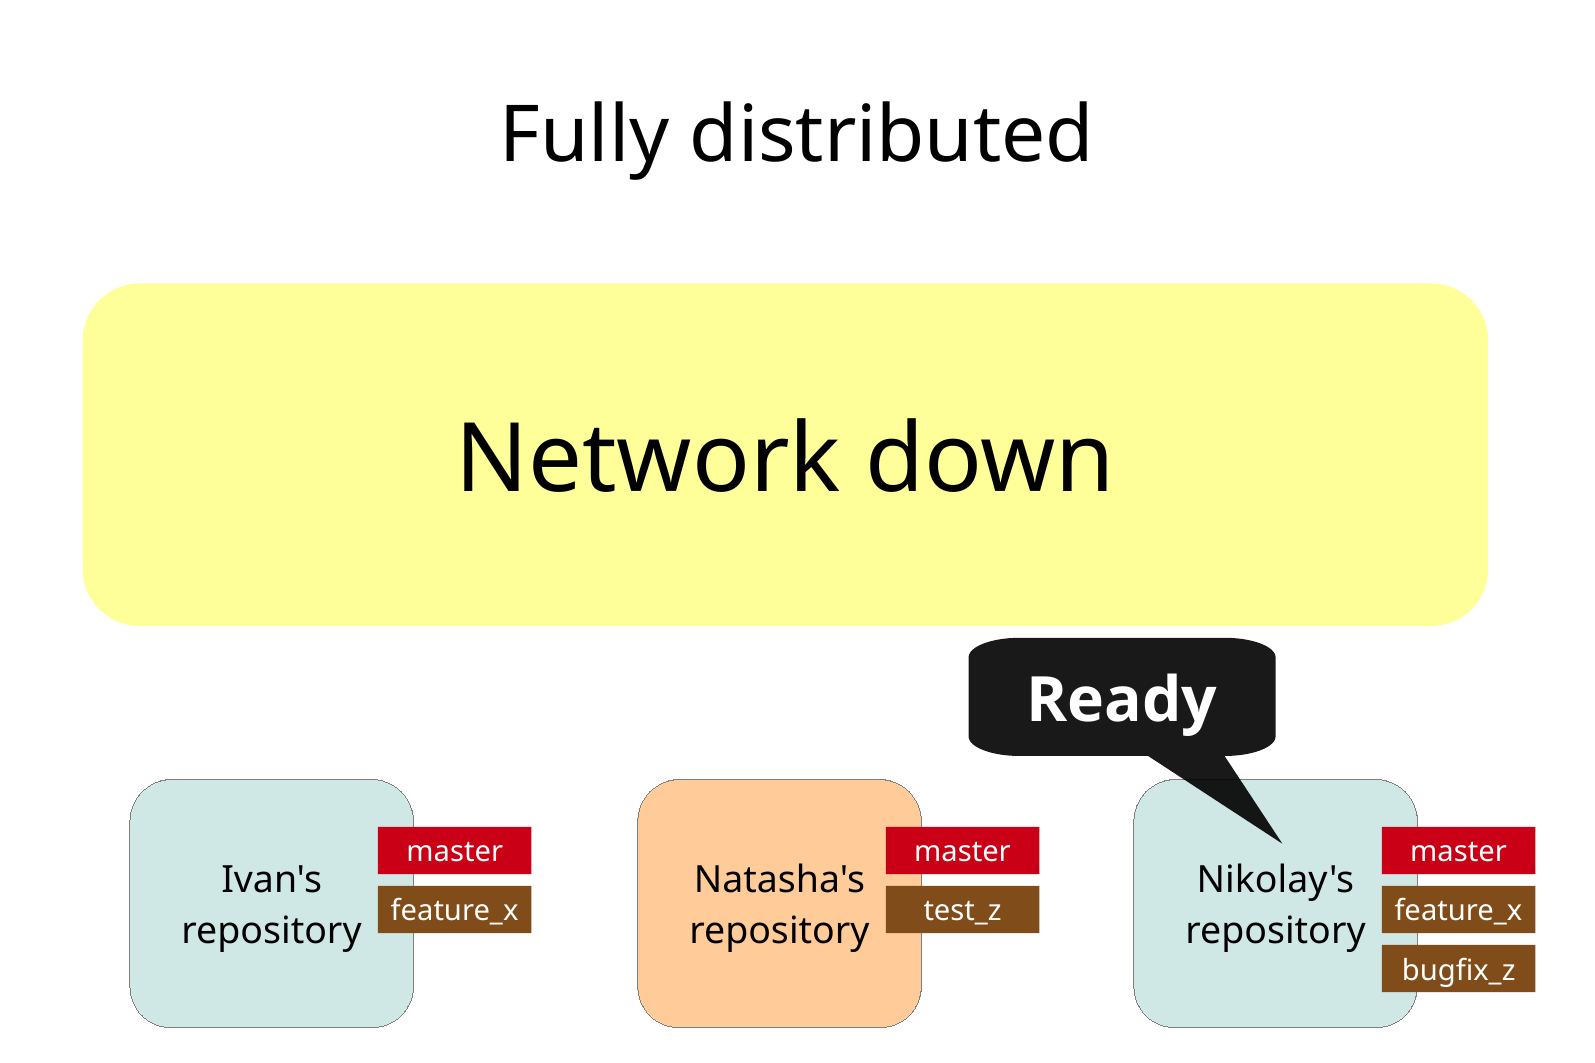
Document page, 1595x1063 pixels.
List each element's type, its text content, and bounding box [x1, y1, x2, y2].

text_box Ivan's repository [129, 779, 414, 1028]
text_box feature_x [1381, 885, 1536, 934]
text_box Network down [82, 283, 1489, 627]
text_box master [1381, 826, 1536, 875]
title Fully distributed [79, 42, 1515, 220]
text_box Natasha's repository [637, 779, 922, 1028]
text_box feature_x [377, 885, 532, 934]
text_box test_z [885, 885, 1040, 934]
text_box master [377, 826, 532, 875]
text_box bugfix_z [1381, 944, 1536, 993]
text_box master [885, 826, 1040, 875]
text_box Nikolay's repository [1133, 779, 1418, 1028]
text_box Ready [968, 637, 1283, 844]
